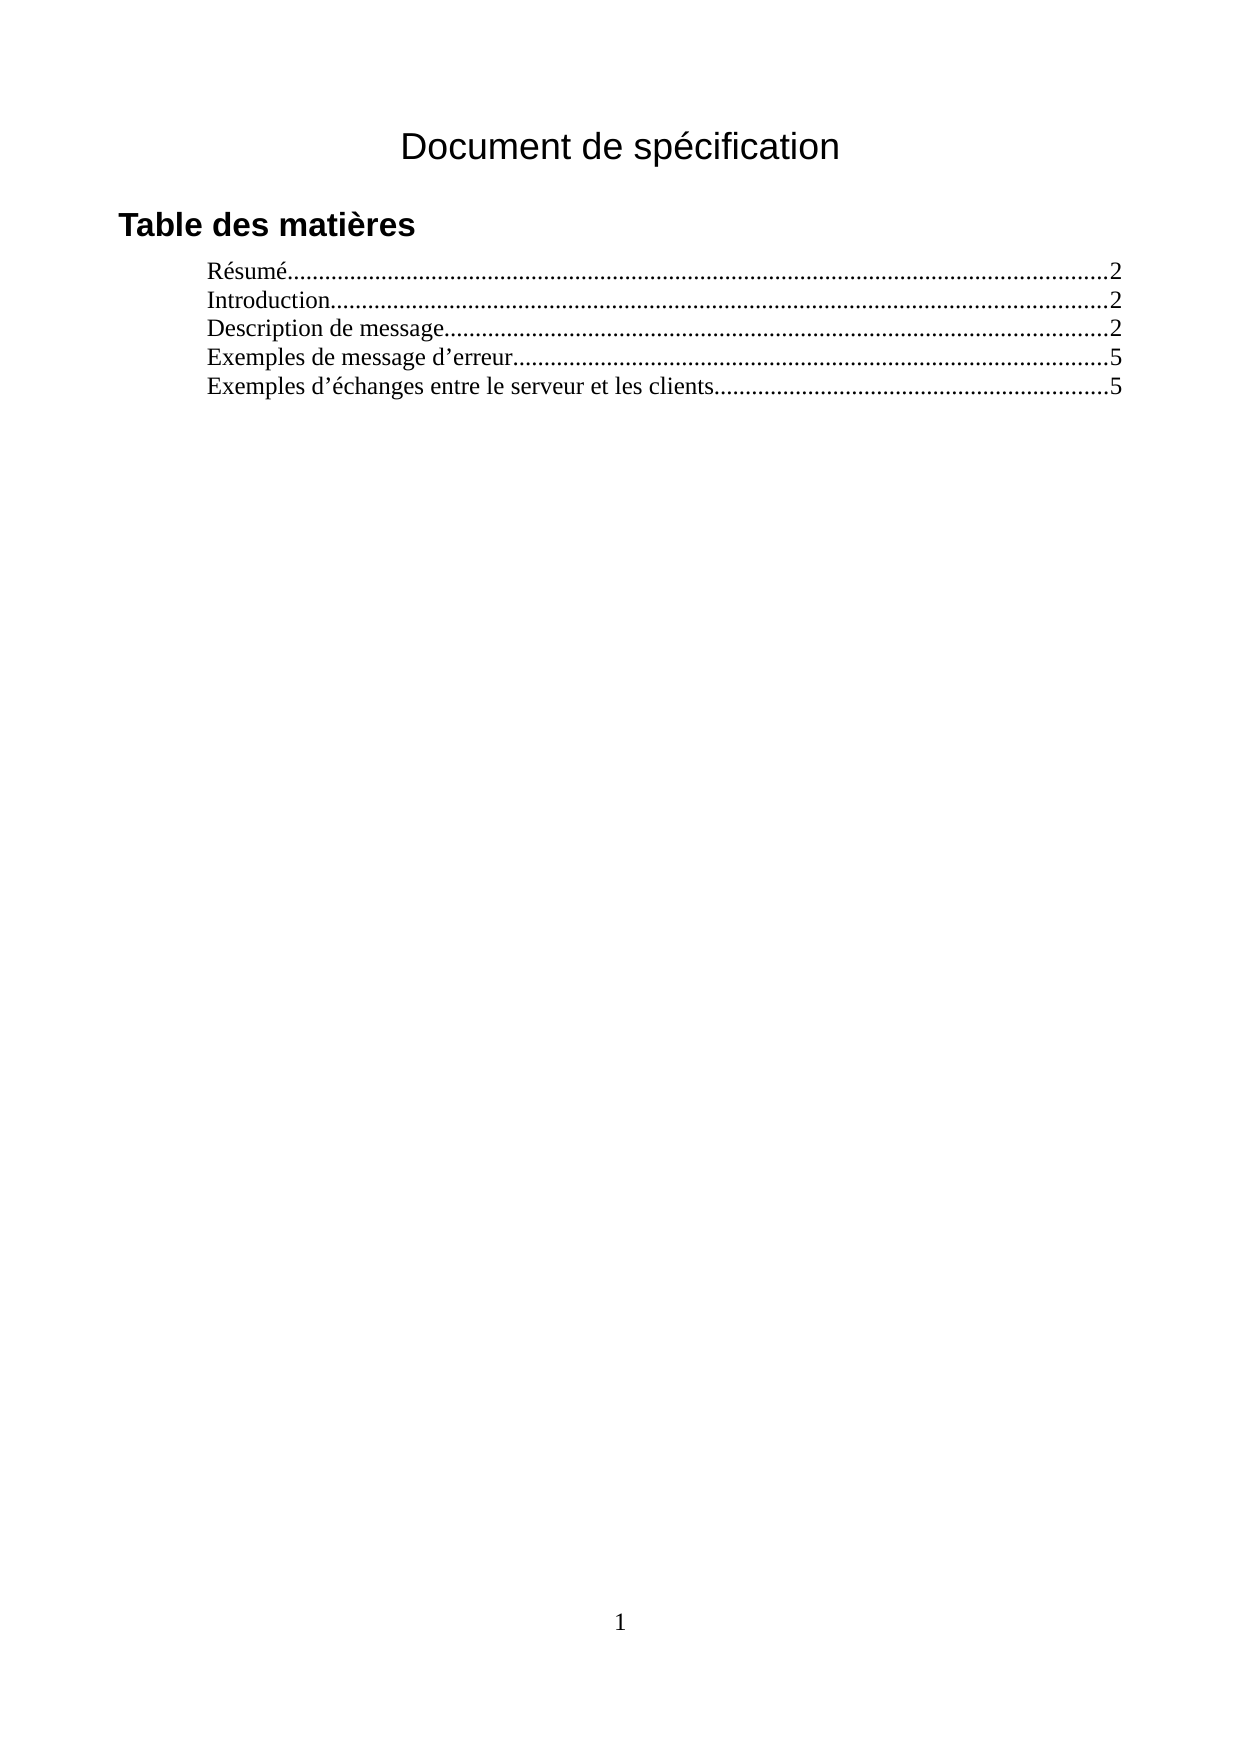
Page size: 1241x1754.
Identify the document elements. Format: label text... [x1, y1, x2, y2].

text Description de message 2 [207, 313, 1122, 342]
text Résumé 2 [207, 256, 1122, 285]
text Exemples d’échanges entre le serveur et les clients 5 [207, 371, 1122, 400]
text Introduction 2 [207, 285, 1122, 313]
subtitle Document de spécification [118, 124, 1122, 167]
text Exemples de message d’erreur 5 [207, 342, 1122, 371]
subtitle Table des matières [118, 205, 1122, 243]
